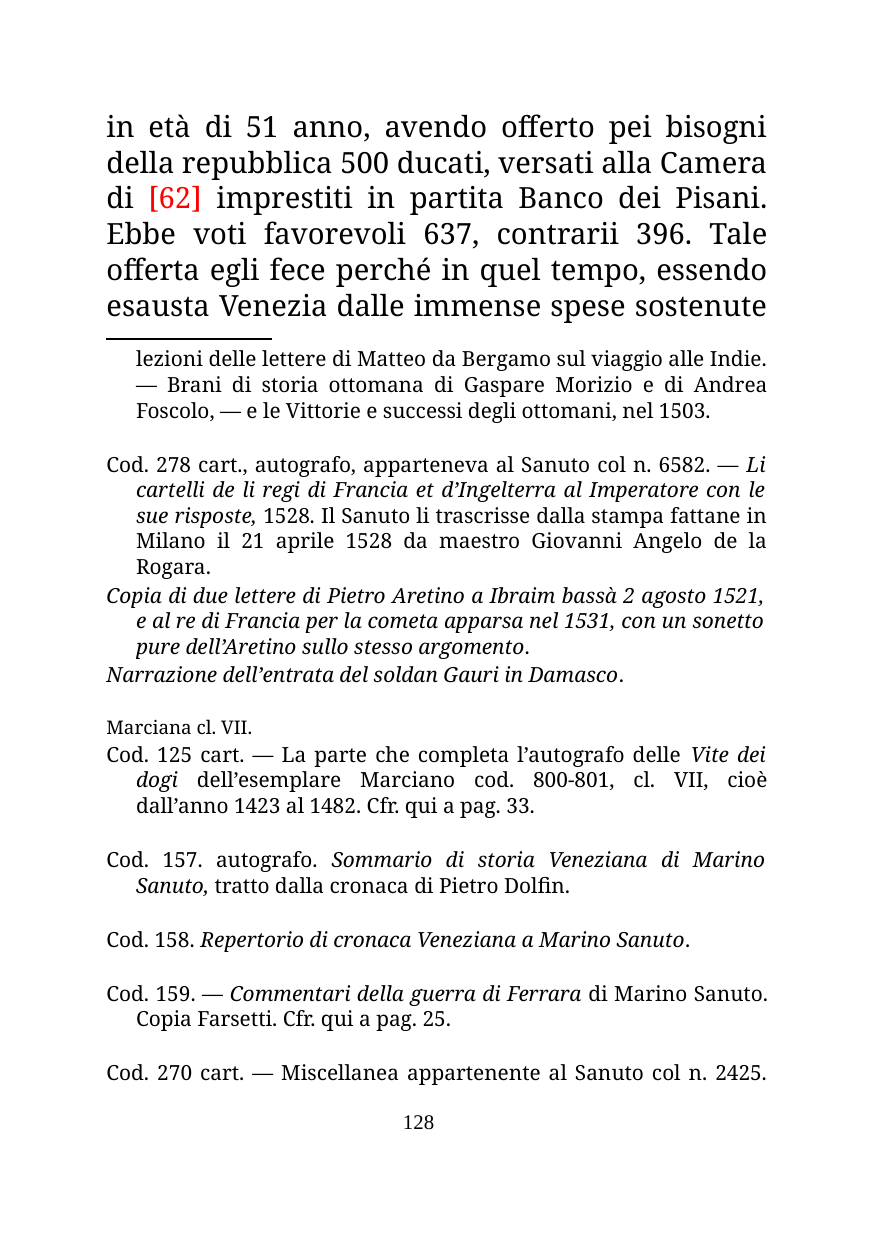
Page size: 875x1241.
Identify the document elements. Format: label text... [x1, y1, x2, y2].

text Cod. 125 cart. — La parte che completa l’autografo delle Vite dei dogi dell’esemplare Marciano cod. 800-801, cl. VII, cioè dall’anno 1423 al 1482. Cfr. qui a pag. 33. [106, 740, 768, 819]
text lezioni delle lettere di Matteo da Bergamo sul viaggio alle Indie. — Brani di storia ottomana di Gaspare Morizio e di Andrea Foscolo, — e le Vittorie e successi degli ottomani, nel 1503. [106, 344, 768, 424]
text Cod. 159. — Commentari della guerra di Ferrara di Marino Sanuto. Copia Farsetti. Cfr. qui a pag. 25. [106, 979, 768, 1033]
text Cod. 278 cart., autografo, apparteneva al Sanuto col n. 6582. — Li cartelli de li regi di Francia et d’Ingelterra al Imperatore con le sue risposte, 1528. Il Sanuto li trascrisse dalla stampa fattane in Milano il 21 aprile 1528 da maestro Giovanni Angelo de la Rogara. [106, 450, 768, 581]
text Cod. 158. Repertorio di cronaca Veneziana a Marino Sanuto. [106, 925, 768, 953]
text Narrazione dell’entrata del soldan Gauri in Damasco. [106, 660, 768, 689]
text in età di 51 anno, avendo offerto pei bisogni della repubblica 500 ducati, versati alla Camera di [62] imprestiti in partita Banco dei Pisani. Ebbe voti favorevoli 637, contrarii 396. Tale offerta egli fece perché in quel tempo, essendo esausta Venezia dalle immense spese sostenute [106, 106, 768, 324]
text Cod. 270 cart. — Miscellanea appartenente al Sanuto col n. 2425. [106, 1058, 768, 1087]
text Marciana cl. VII. [106, 714, 768, 740]
text Copia di due lettere di Pietro Aretino a Ibraim bassà 2 agosto 1521, e al re di Francia per la cometa apparsa nel 1531, con un sonetto pure dell’Aretino sullo stesso argomento. [106, 581, 768, 660]
text Cod. 157. autografo. Sommario di storia Veneziana di Marino Sanuto, tratto dalla cronaca di Pietro Dolfin. [106, 845, 768, 899]
